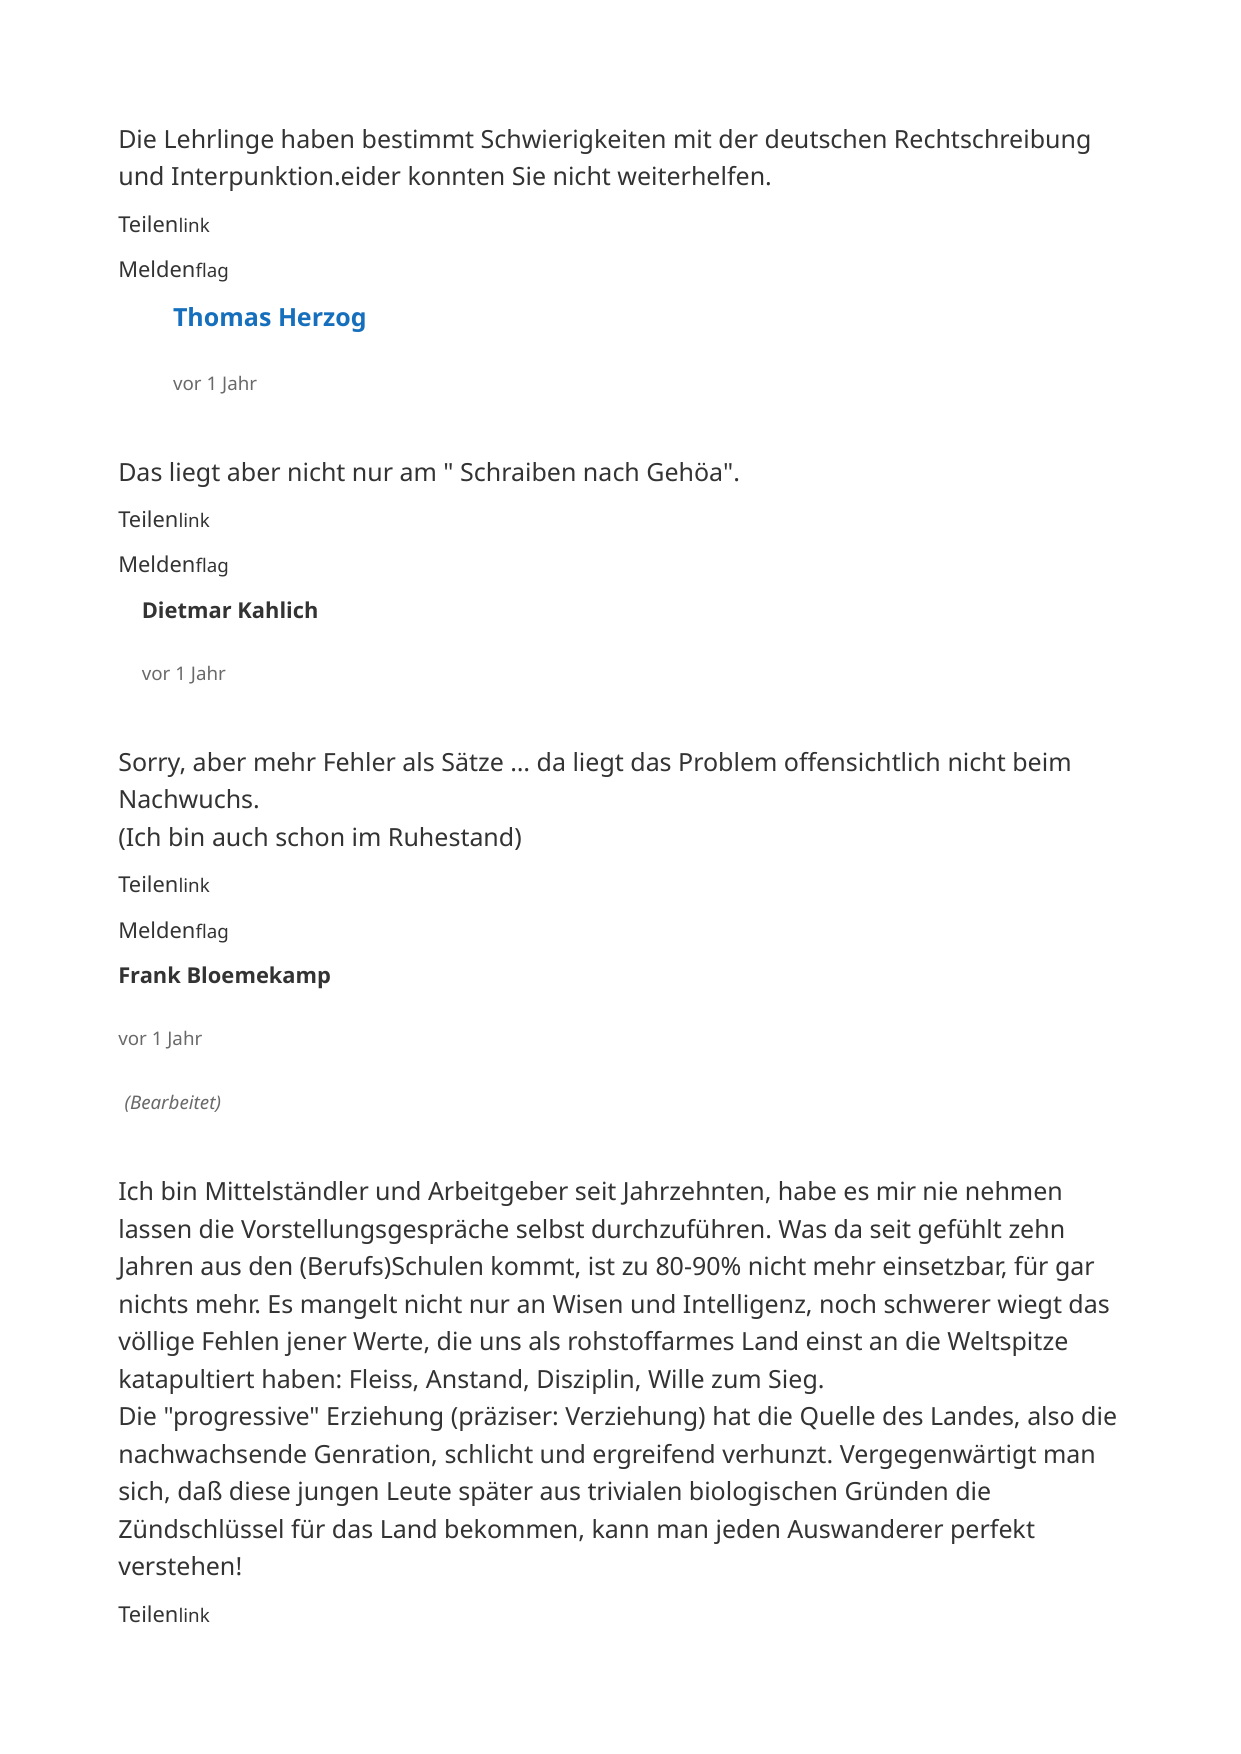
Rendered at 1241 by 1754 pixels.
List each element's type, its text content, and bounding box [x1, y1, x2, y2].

text Sorry, aber mehr Fehler als Sätze … da liegt das Problem offensichtlich nicht beim Nachwuchs. (Ich bin auch schon im Ruhestand) [118, 741, 1122, 853]
text Thomas Herzog [173, 299, 1114, 334]
text Die Lehrlinge haben bestimmt Schwierigkeiten mit der deutschen Rechtschreibung und Interpunktion.eider konnten Sie nicht weiterhelfen. [118, 118, 1122, 193]
text Teilenlink [118, 209, 1122, 238]
text Frank Bloemekamp [118, 960, 1114, 990]
text Meldenflag [118, 914, 1122, 944]
text Das liegt aber nicht nur am " Schraiben nach Gehöa". [118, 451, 1122, 488]
text vor 1 Jahr [142, 660, 1117, 686]
text Dietmar Kahlich [142, 595, 1114, 624]
text (Bearbeitet) [118, 1086, 1122, 1115]
text Meldenflag [118, 549, 1122, 579]
text Teilenlink [118, 869, 1122, 899]
text vor 1 Jahr [173, 370, 1117, 396]
text vor 1 Jahr [118, 1025, 1117, 1051]
text Teilenlink [118, 1599, 1122, 1628]
text Meldenflag [118, 254, 1122, 284]
text Ich bin Mittelständler und Arbeitgeber seit Jahrzehnten, habe es mir nie nehmen lassen die Vorstellungsgespräche selbst durchzuführen. Was da seit gefühlt zehn Jahren aus den (Berufs)Schulen kommt, ist zu 80-90% nicht mehr einsetzbar, für gar nichts mehr. Es mangelt nicht nur an Wisen und Intelligenz, noch schwerer wiegt das völlige Fehlen jener Werte, die uns als rohstoffarmes Land einst an die Weltspitze katapultiert haben: Fleiss, Anstand, Disziplin, Wille zum Sieg. Die "progressive" Erziehung (präziser: Verziehung) hat die Quelle des Landes, also die nachwachsende Genration, schlicht und ergreifend verhunzt. Vergegenwärtigt man sich, daß diese jungen Leute später aus trivialen biologischen Gründen die Zündschlüssel für das Land bekommen, kann man jeden Auswanderer perfekt verstehen! [118, 1171, 1122, 1583]
text Teilenlink [118, 504, 1122, 534]
